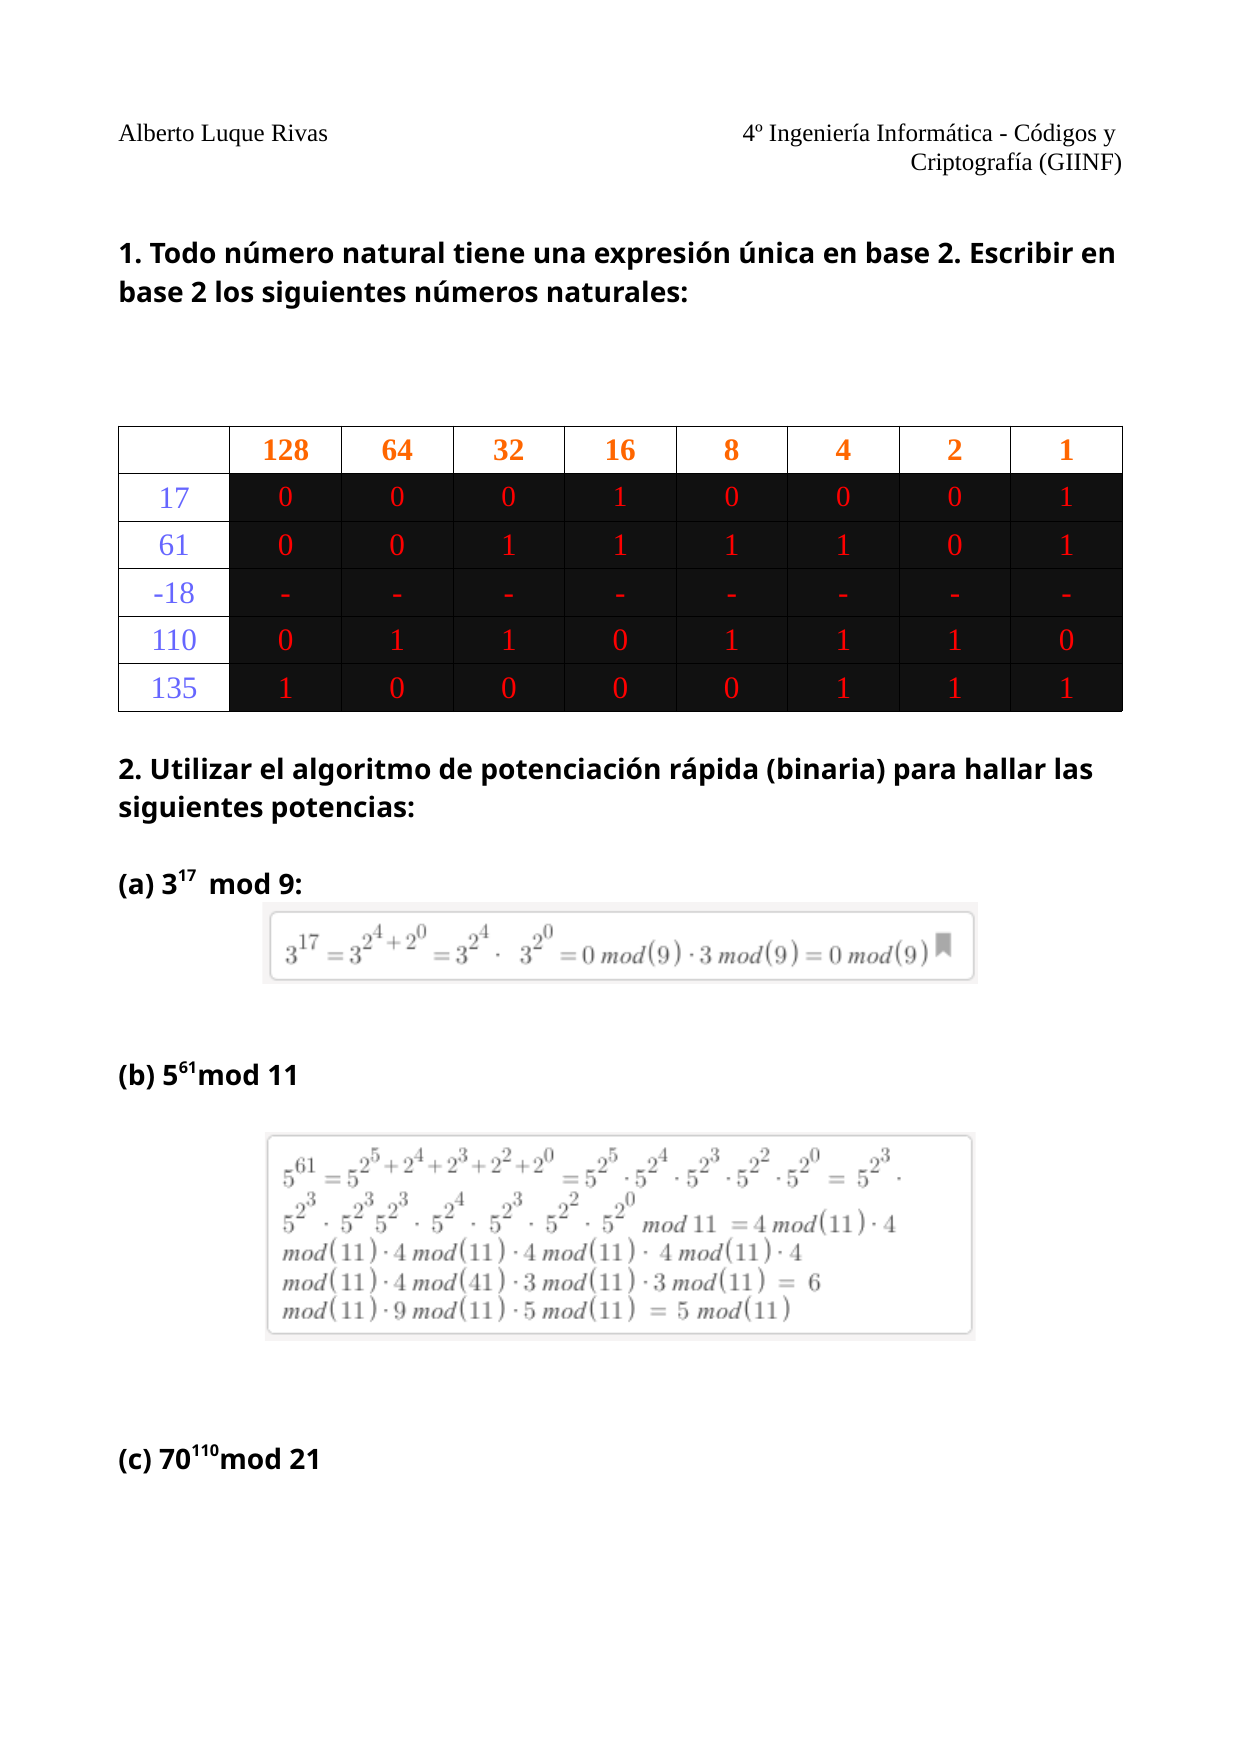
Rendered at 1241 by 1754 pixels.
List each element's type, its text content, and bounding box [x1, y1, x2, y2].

table_cell 0 [900, 474, 1010, 521]
table_cell 0 [230, 522, 341, 568]
table_cell 0 [1011, 617, 1122, 663]
table_cell - [230, 569, 341, 616]
table_cell 0 [900, 522, 1010, 568]
table_cell 1 [900, 664, 1010, 711]
text (a) 317 mod 9: [118, 864, 1122, 902]
table_cell 0 [788, 474, 899, 521]
table_header 16 [565, 427, 676, 473]
table_cell 1 [454, 617, 564, 663]
table_cell 1 [342, 617, 453, 663]
table_cell - [900, 569, 1010, 616]
table_cell - [565, 569, 676, 616]
table_cell - [1011, 569, 1122, 616]
text 2. Utilizar el algoritmo de potenciación rápida (binaria) para hallar las siguientes potencias: [118, 749, 1122, 826]
table_cell 1 [1011, 664, 1122, 711]
table_cell 0 [454, 664, 564, 711]
table_cell 1 [677, 617, 787, 663]
table_cell 135 [119, 664, 229, 711]
table_cell 0 [454, 474, 564, 521]
table_cell 1 [788, 617, 899, 663]
table_cell 0 [565, 664, 676, 711]
table_header 32 [454, 427, 564, 473]
table_header 2 [900, 427, 1010, 473]
table_header 8 [677, 427, 787, 473]
table_cell 1 [788, 664, 899, 711]
table_cell 1 [900, 617, 1010, 663]
text 1. Todo número natural tiene una expresión única en base 2. Escribir en base 2 los siguientes números naturales: [118, 234, 1122, 311]
text (b) 561mod 11 [118, 1056, 1122, 1094]
table_cell 1 [1011, 474, 1122, 521]
table_cell 1 [454, 522, 564, 568]
table_cell 0 [342, 664, 453, 711]
table_cell 0 [230, 474, 341, 521]
table_cell 1 [677, 522, 787, 568]
table_cell 1 [1011, 522, 1122, 568]
picture [262, 902, 978, 984]
table_cell - [454, 569, 564, 616]
table_cell 0 [230, 617, 341, 663]
table_cell 110 [119, 617, 229, 663]
table_header [119, 427, 229, 473]
table_cell 61 [119, 522, 229, 568]
table_cell 0 [677, 474, 787, 521]
table_cell - [677, 569, 787, 616]
table_cell 1 [565, 522, 676, 568]
table_cell 17 [119, 474, 229, 521]
table_cell 1 [565, 474, 676, 521]
table_header 1 [1011, 427, 1122, 473]
table_header 128 [230, 427, 341, 473]
table_cell -18 [119, 569, 229, 616]
table_cell - [342, 569, 453, 616]
text (c) 70110mod 21 [118, 1439, 1122, 1477]
table_cell 0 [342, 522, 453, 568]
picture [264, 1132, 976, 1341]
table_cell 0 [342, 474, 453, 521]
table_cell 1 [230, 664, 341, 711]
table_cell 0 [677, 664, 787, 711]
table_cell 0 [565, 617, 676, 663]
table_cell - [788, 569, 899, 616]
table_header 64 [342, 427, 453, 473]
table_header 4 [788, 427, 899, 473]
table_cell 1 [788, 522, 899, 568]
